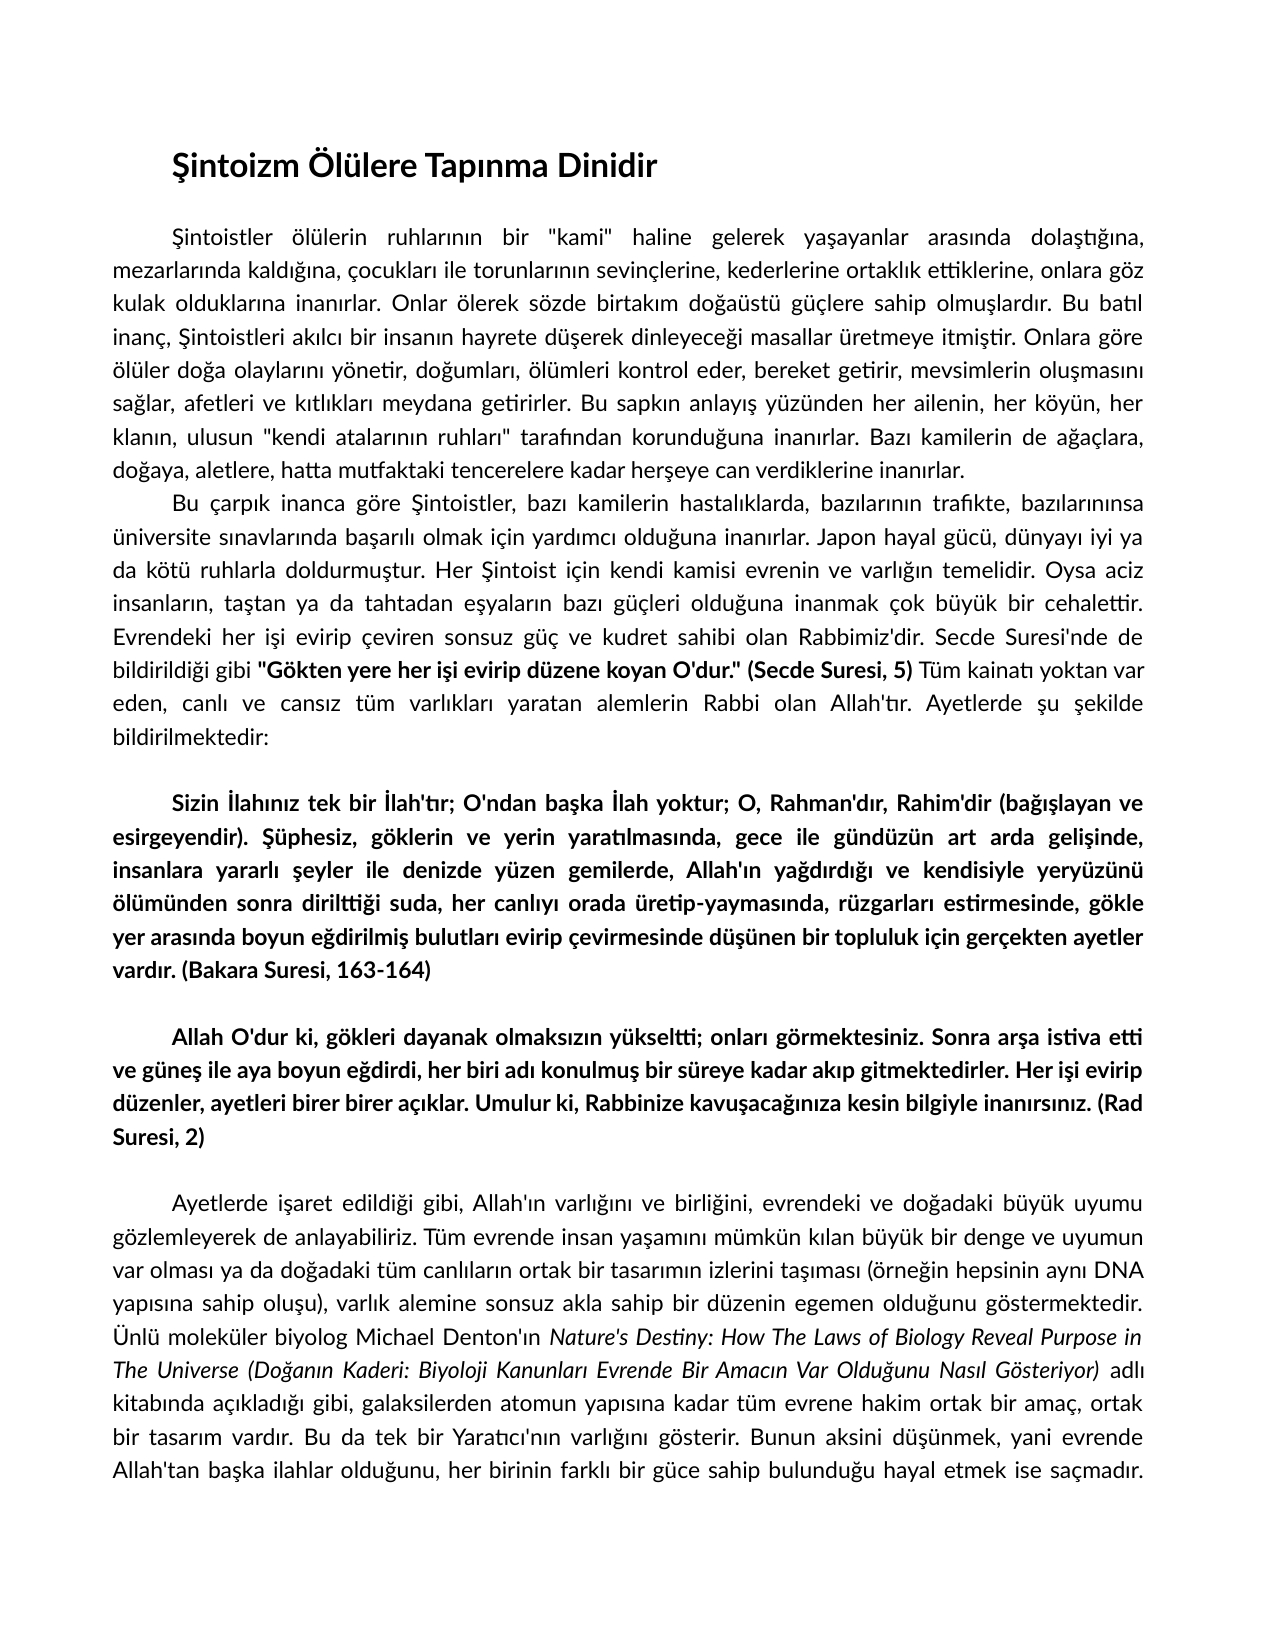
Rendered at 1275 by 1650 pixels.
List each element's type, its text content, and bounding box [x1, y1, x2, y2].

text Allah O'dur ki, gökleri dayanak olmaksızın yükseltti; onları görmektesiniz. Sonra arşa istiva etti ve güneş ile aya boyun eğdirdi, her biri adı konulmuş bir süreye kadar akıp gitmektedirler. Her işi evirip düzenler, ayetleri birer birer açıklar. Umulur ki, Rabbinize kavuşacağınıza kesin bilgiyle inanırsınız. (Rad Suresi, 2) [112, 1018, 1145, 1152]
text Şintoistler ölülerin ruhlarının bir "kami" haline gelerek yaşayanlar arasında dolaştığına, mezarlarında kaldığına, çocukları ile torunlarının sevinçlerine, kederlerine ortaklık ettiklerine, onlara göz kulak olduklarına inanırlar. Onlar ölerek sözde birtakım doğaüstü güçlere sahip olmuşlardır. Bu batıl inanç, Şintoistleri akılcı bir insanın hayrete düşerek dinleyeceği masallar üretmeye itmiştir. Onlara göre ölüler doğa olaylarını yönetir, doğumları, ölümleri kontrol eder, bereket getirir, mevsimlerin oluşmasını sağlar, afetleri ve kıtlıkları meydana getirirler. Bu sapkın anlayış yüzünden her ailenin, her köyün, her klanın, ulusun "kendi atalarının ruhları" tarafından korunduğuna inanırlar. Bazı kamilerin de ağaçlara, doğaya, aletlere, hatta mutfaktaki tencerelere kadar herşeye can verdiklerine inanırlar. [112, 218, 1145, 485]
text Şintoizm Ölülere Tapınma Dinidir [112, 148, 1145, 185]
text Sizin İlahınız tek bir İlah'tır; O'ndan başka İlah yoktur; O, Rahman'dır, Rahim'dir (bağışlayan ve esirgeyendir). Şüphesiz, göklerin ve yerin yaratılmasında, gece ile gündüzün art arda gelişinde, insanlara yararlı şeyler ile denizde yüzen gemilerde, Allah'ın yağdırdığı ve kendisiyle yeryüzünü ölümünden sonra dirilttiği suda, her canlıyı orada üretip-yaymasında, rüzgarları estirmesinde, gökle yer arasında boyun eğdirilmiş bulutları evirip çevirmesinde düşünen bir topluluk için gerçekten ayetler vardır. (Bakara Suresi, 163-164) [112, 785, 1145, 985]
text Bu çarpık inanca göre Şintoistler, bazı kamilerin hastalıklarda, bazılarının trafikte, bazılarınınsa üniversite sınavlarında başarılı olmak için yardımcı olduğuna inanırlar. Japon hayal gücü, dünyayı iyi ya da kötü ruhlarla doldurmuştur. Her Şintoist için kendi kamisi evrenin ve varlığın temelidir. Oysa aciz insanların, taştan ya da tahtadan eşyaların bazı güçleri olduğuna inanmak çok büyük bir cehalettir. Evrendeki her işi evirip çeviren sonsuz güç ve kudret sahibi olan Rabbimiz'dir. Secde Suresi'nde de bildirildiği gibi "Gökten yere her işi evirip düzene koyan O'dur." (Secde Suresi, 5) Tüm kainatı yoktan var eden, canlı ve cansız tüm varlıkları yaratan alemlerin Rabbi olan Allah'tır. Ayetlerde şu şekilde bildirilmektedir: [112, 485, 1145, 752]
text Ayetlerde işaret edildiği gibi, Allah'ın varlığını ve birliğini, evrendeki ve doğadaki büyük uyumu gözlemleyerek de anlayabiliriz. Tüm evrende insan yaşamını mümkün kılan büyük bir denge ve uyumun var olması ya da doğadaki tüm canlıların ortak bir tasarımın izlerini taşıması (örneğin hepsinin aynı DNA yapısına sahip oluşu), varlık alemine sonsuz akla sahip bir düzenin egemen olduğunu göstermektedir. Ünlü moleküler biyolog Michael Denton'ın Nature's Destiny: How The Laws of Biology Reveal Purpose in The Universe (Doğanın Kaderi: Biyoloji Kanunları Evrende Bir Amacın Var Olduğunu Nasıl Gösteriyor) adlı kitabında açıkladığı gibi, galaksilerden atomun yapısına kadar tüm evrene hakim ortak bir amaç, ortak bir tasarım vardır. Bu da tek bir Yaratıcı'nın varlığını gösterir. Bunun aksini düşünmek, yani evrende Allah'tan başka ilahlar olduğunu, her birinin farklı bir güce sahip bulunduğu hayal etmek ise saçmadır. [112, 1185, 1145, 1485]
